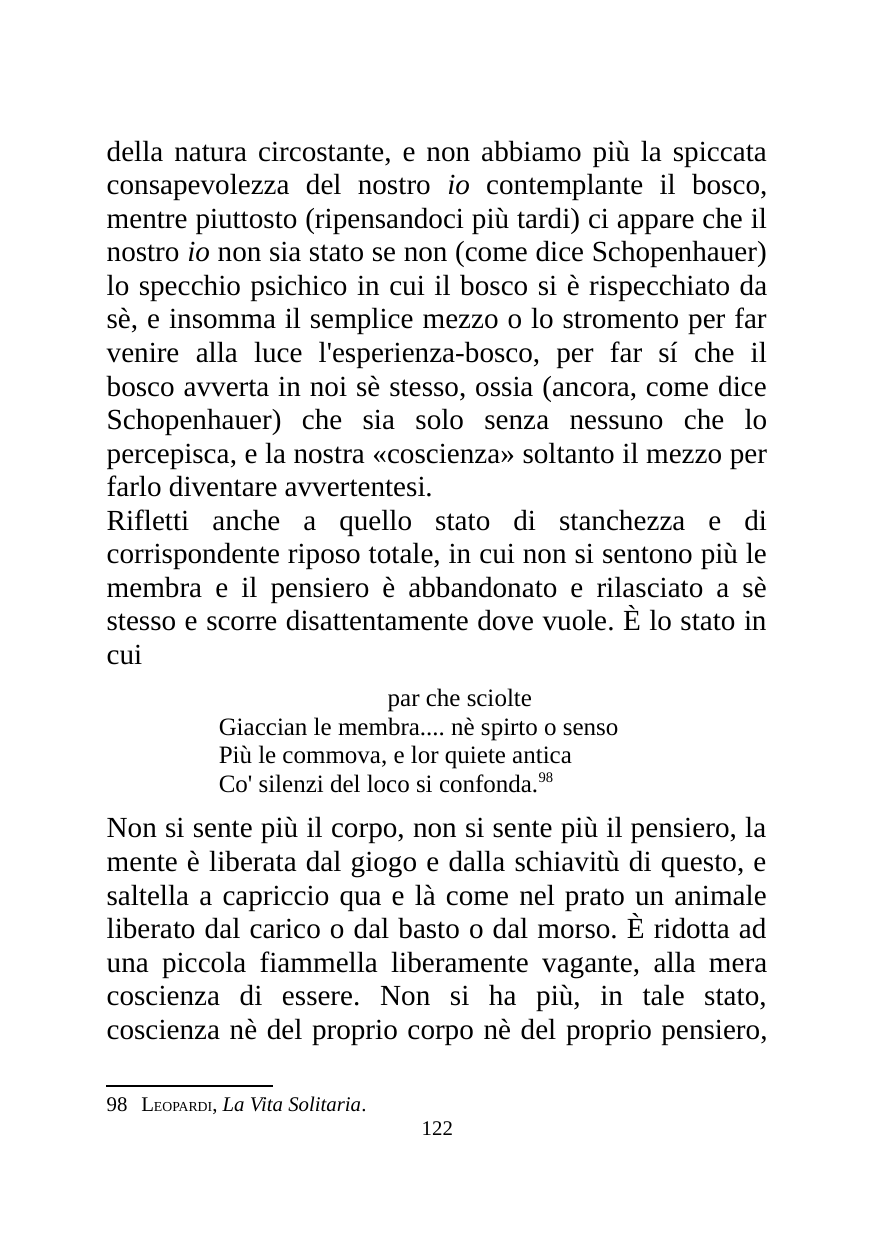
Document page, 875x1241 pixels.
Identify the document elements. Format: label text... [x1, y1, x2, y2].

text Rifletti anche a quello stato di stanchezza e di corrispondente riposo totale, in cui non si sentono più le membra e il pensiero è abbandonato e rilasciato a sè stesso e scorre disattentamente dove vuole. È lo stato in cui [106, 503, 768, 671]
text Leopardi, La Vita Solitaria. [106, 1092, 768, 1116]
text Non si sente più il corpo, non si sente più il pensiero, la mente è liberata dal giogo e dalla schiavitù di questo, e saltella a capriccio qua e là come nel prato un animale liberato dal carico o dal basto o dal morso. È ridotta ad una piccola fiammella liberamente vagante, alla mera coscienza di essere. Non si ha più, in tale stato, coscienza nè del proprio corpo nè del proprio pensiero, [106, 811, 768, 1045]
text della natura circostante, e non abbiamo più la spiccata consapevolezza del nostro io contemplante il bosco, mentre piuttosto (ripensandoci più tardi) ci appare che il nostro io non sia stato se non (come dice Schopenhauer) lo specchio psichico in cui il bosco si è rispecchiato da sè, e insomma il semplice mezzo o lo stromento per far venire alla luce l'esperienza-bosco, per far sí che il bosco avverta in noi sè stesso, ossia (ancora, come dice Schopenhauer) che sia solo senza nessuno che lo percepisca, e la nostra «coscienza» soltanto il mezzo per farlo diventare avvertentesi. [106, 134, 768, 503]
text par che sciolte Giaccian le membra.... nè spirto o senso Più le commova, e lor quiete antica Co' silenzi del loco si confonda. [218, 683, 768, 798]
